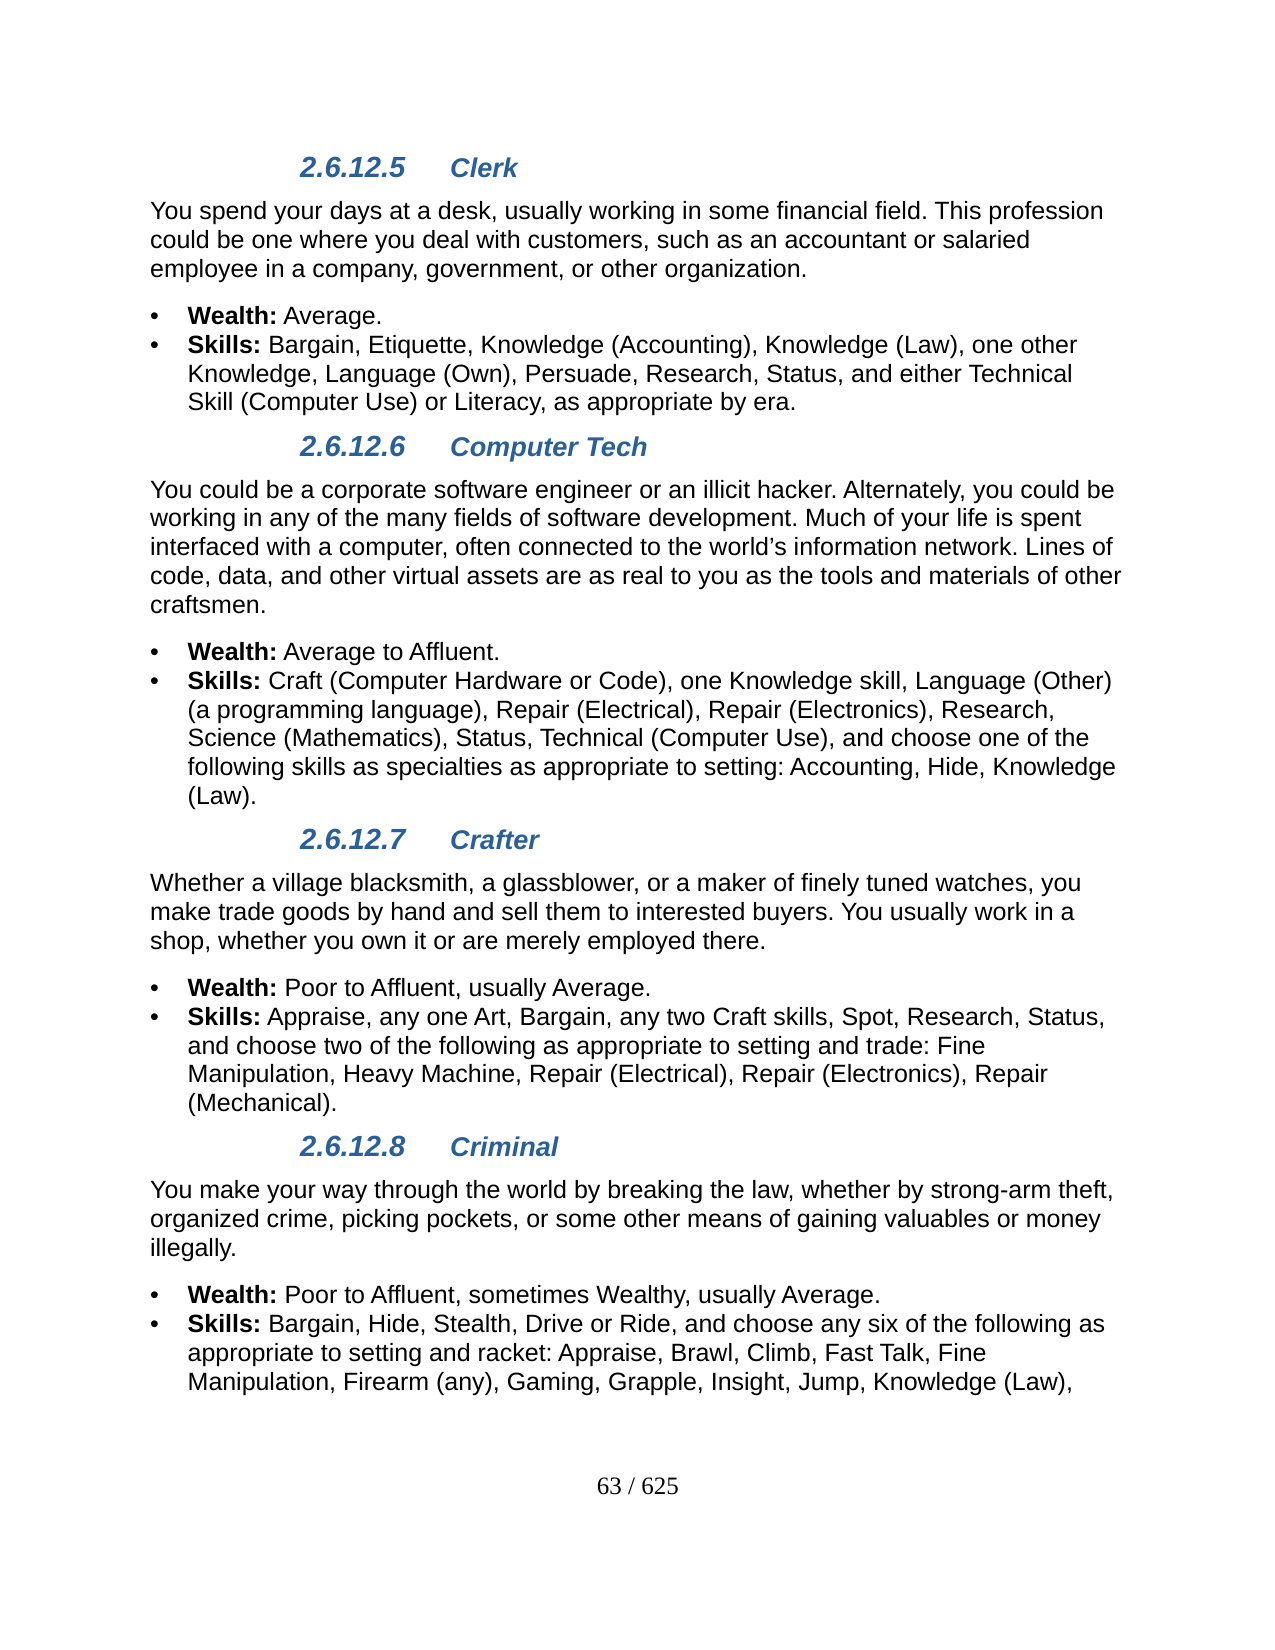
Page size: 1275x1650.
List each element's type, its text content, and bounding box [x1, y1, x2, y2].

text You could be a corporate software engineer or an illicit hacker. Alternately, you could be working in any of the many fields of software development. Much of your life is spent interfaced with a computer, often connected to the world’s information network. Lines of code, data, and other virtual assets are as real to you as the tools and materials of other craftsmen. [150, 474, 1125, 618]
text • Wealth: Poor to Affluent, sometimes Wealthy, usually Average. [150, 1280, 1125, 1309]
subtitle Computer Tech [300, 428, 1125, 462]
text • Wealth: Poor to Affluent, usually Average. [150, 973, 1125, 1002]
text • Skills: Bargain, Etiquette, Knowledge (Accounting), Knowledge (Law), one other Knowledge, Language (Own), Persuade, Research, Status, and either Technical Skill (Computer Use) or Literacy, as appropriate by era. [150, 330, 1125, 416]
subtitle Crafter [300, 822, 1125, 856]
text Whether a village blacksmith, a glassblower, or a maker of finely tuned watches, you make trade goods by hand and sell them to interested buyers. You usually work in a shop, whether you own it or are merely employed there. [150, 868, 1125, 954]
text • Skills: Appraise, any one Art, Bargain, any two Craft skills, Spot, Research, Status, and choose two of the following as appropriate to setting and trade: Fine Manipulation, Heavy Machine, Repair (Electrical), Repair (Electronics), Repair (Mechanical). [150, 1002, 1125, 1117]
subtitle Criminal [300, 1129, 1125, 1163]
text You spend your days at a desk, usually working in some financial field. This profession could be one where you deal with customers, such as an accountant or salaried employee in a company, government, or other organization. [150, 196, 1125, 282]
text • Skills: Craft (Computer Hardware or Code), one Knowledge skill, Language (Other) (a programming language), Repair (Electrical), Repair (Electronics), Research, Science (Mathematics), Status, Technical (Computer Use), and choose one of the following skills as specialties as appropriate to setting: Accounting, Hide, Knowledge (Law). [150, 666, 1125, 809]
subtitle Clerk [300, 150, 1125, 183]
text • Wealth: Average. [150, 301, 1125, 330]
text • Wealth: Average to Affluent. [150, 637, 1125, 666]
text You make your way through the world by breaking the law, whether by strong-arm theft, organized crime, picking pockets, or some other means of gaining valuables or money illegally. [150, 1175, 1125, 1262]
text • Skills: Bargain, Hide, Stealth, Drive or Ride, and choose any six of the following as appropriate to setting and racket: Appraise, Brawl, Climb, Fast Talk, Fine Manipulation, Firearm (any), Gaming, Grapple, Insight, Jump, Knowledge (Law), [150, 1309, 1125, 1395]
